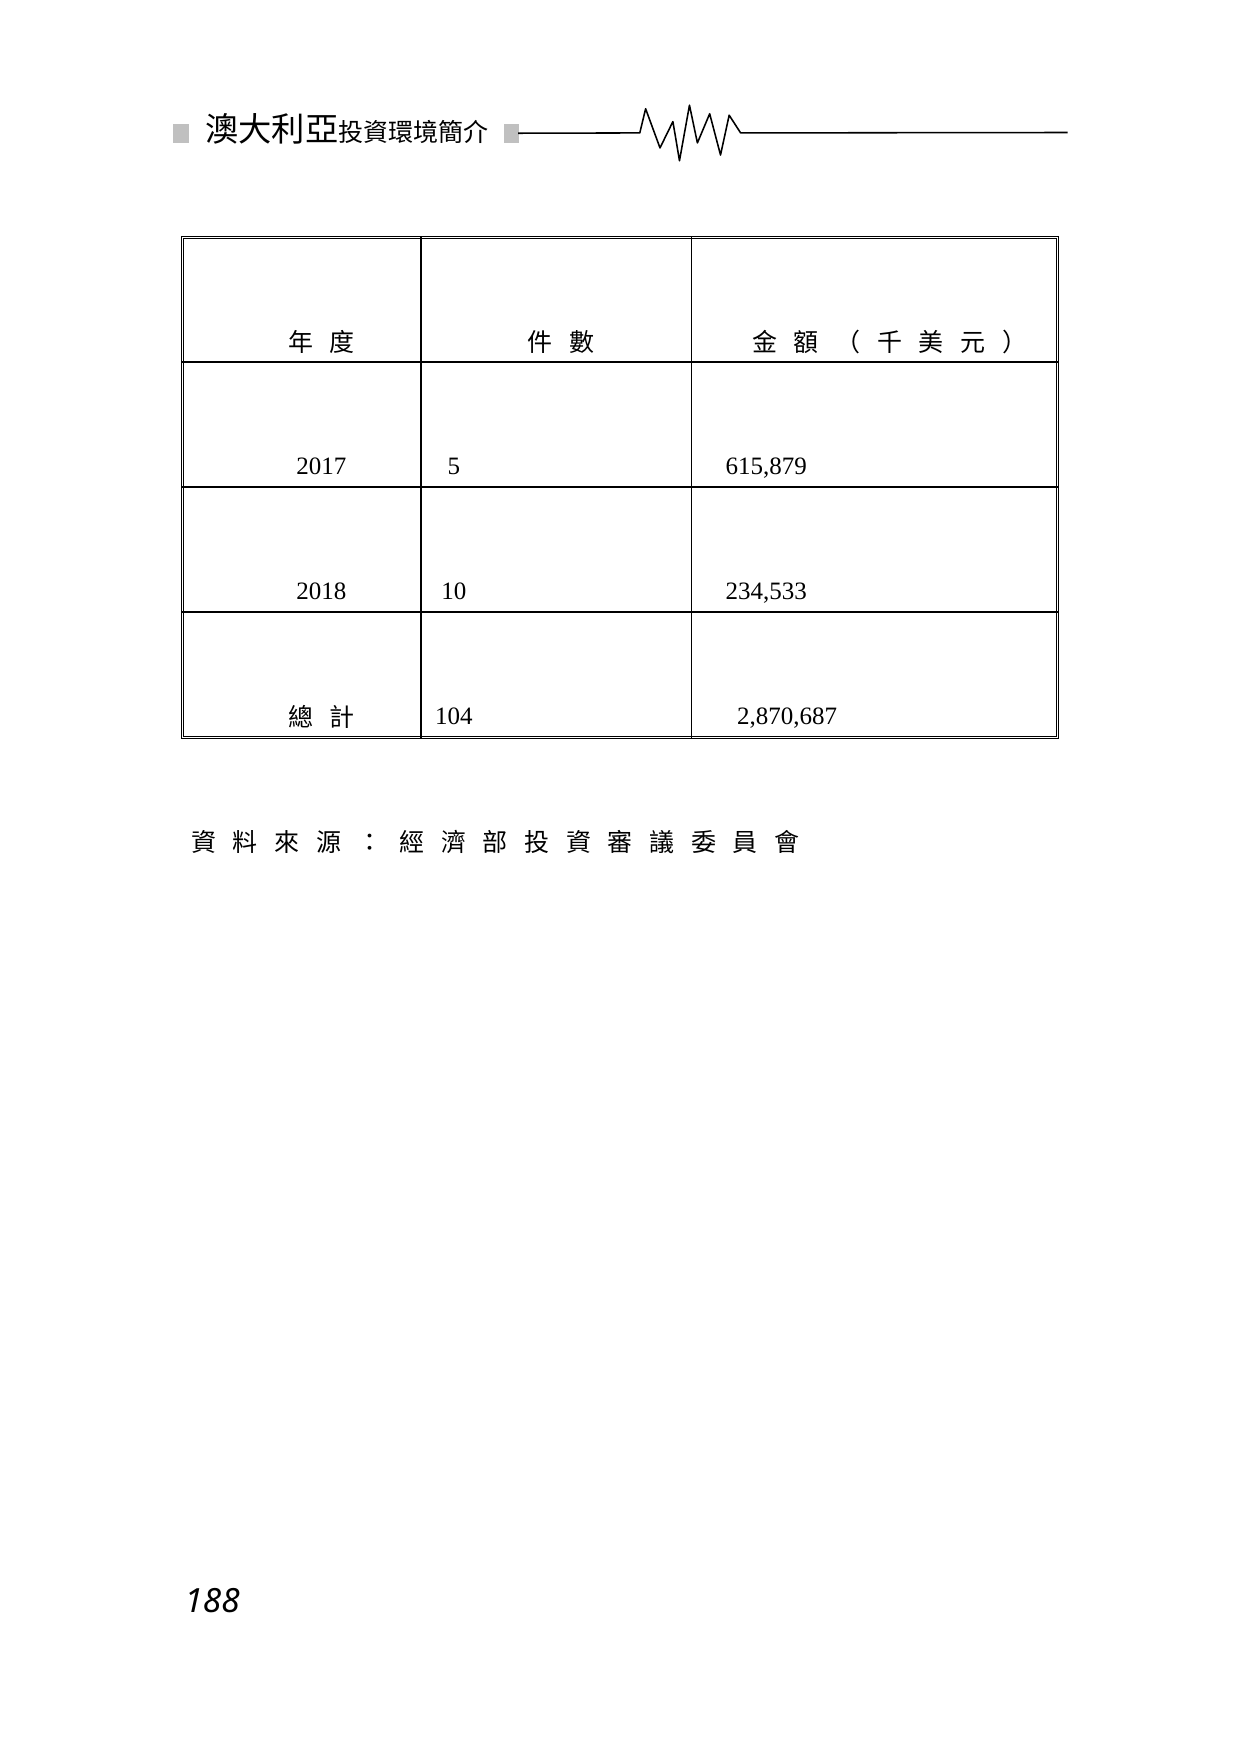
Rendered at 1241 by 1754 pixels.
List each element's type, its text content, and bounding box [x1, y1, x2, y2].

table_cell 10 [422, 488, 691, 611]
table_header 件數 [422, 239, 691, 361]
table_cell 總計 [184, 613, 420, 736]
table_cell 2,870,687 [692, 613, 1056, 736]
table_cell 2018 [184, 488, 420, 611]
table_header 年度 [184, 239, 420, 361]
table_cell 615,879 [692, 363, 1056, 486]
table_header 金額（千美元） [692, 239, 1056, 361]
table_cell 2017 [184, 363, 420, 486]
table_cell 5 [422, 363, 691, 486]
text 資料來源：經濟部投資審議委員會 [183, 799, 1058, 861]
table_cell 104 [422, 613, 691, 736]
table_cell 234,533 [692, 488, 1056, 611]
